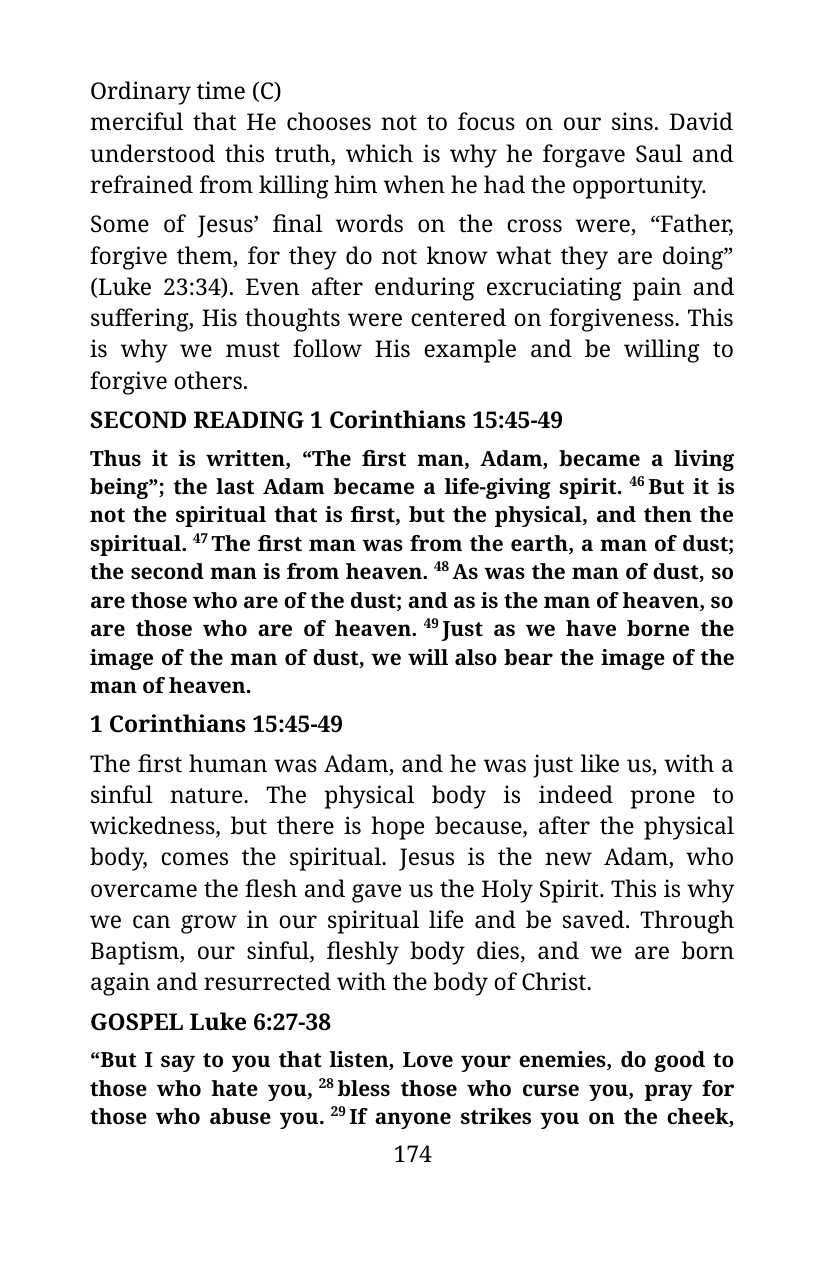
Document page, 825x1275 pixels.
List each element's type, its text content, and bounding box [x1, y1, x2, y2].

text Thus it is written, “The first man, Adam, became a living being”; the last Adam became a life-giving spirit. 46 But it is not the spiritual that is first, but the physical, and then the spiritual. 47 The first man was from the earth, a man of dust; the second man is from heaven. 48 As was the man of dust, so are those who are of the dust; and as is the man of heaven, so are those who are of heaven. 49 Just as we have borne the image of the man of dust, we will also bear the image of the man of heaven. [90, 444, 735, 700]
text The first human was Adam, and he was just like us, with a sinful nature. The physical body is indeed prone to wickedness, but there is hope because, after the physical body, comes the spiritual. Jesus is the new Adam, who overcame the flesh and gave us the Holy Spirit. This is why we can grow in our spiritual life and be saved. Through Baptism, our sinful, fleshly body dies, and we are born again and resurrected with the body of Christ. [90, 748, 735, 998]
text SECOND READING 1 Corinthians 15:45-49 [90, 404, 735, 435]
text Some of Jesus’ final words on the cross were, “Father, forgive them, for they do not know what they are doing” (Luke 23:34). Even after enduring excruciating pain and suffering, His thoughts were centered on forgiveness. This is why we must follow His example and be willing to forgive others. [90, 208, 735, 396]
text 1 Corinthians 15:45-49 [90, 708, 735, 739]
text “But I say to you that listen, Love your enemies, do good to those who hate you, 28 bless those who curse you, pray for those who abuse you. 29 If anyone strikes you on the cheek, [90, 1046, 735, 1131]
text merciful that He chooses not to focus on our sins. David understood this truth, which is why he forgave Saul and refrained from killing him when he had the opportunity. [90, 106, 735, 200]
text GOSPEL Luke 6:27-38 [90, 1006, 735, 1037]
